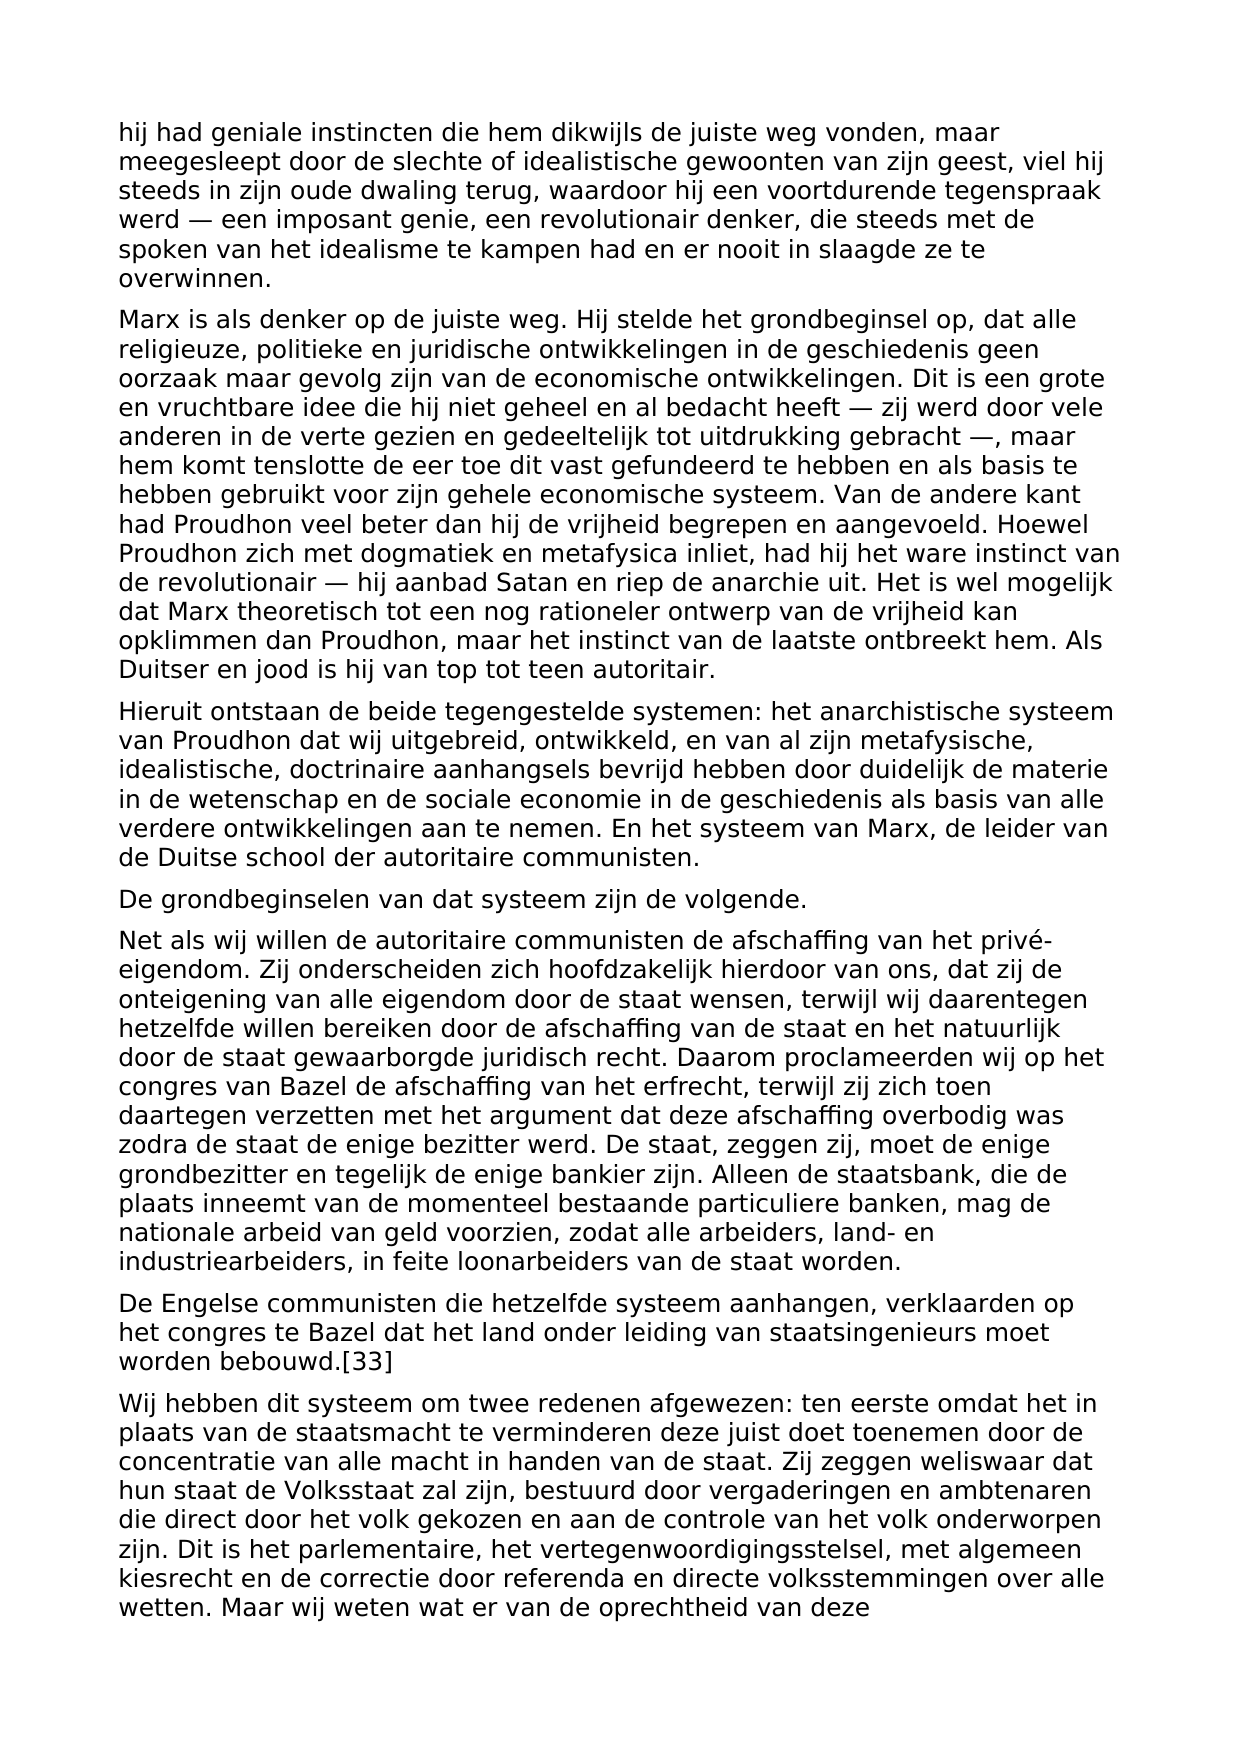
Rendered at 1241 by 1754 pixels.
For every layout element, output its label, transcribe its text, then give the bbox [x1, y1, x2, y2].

text De grondbeginselen van dat systeem zijn de volgende. [118, 885, 1122, 914]
text Hieruit ontstaan de beide tegengestelde systemen: het anarchistische systeem van Proudhon dat wij uitgebreid, ontwikkeld, en van al zijn metafysische, idealistische, doctrinaire aanhangsels bevrijd hebben door duidelijk de materie in de wetenschap en de sociale economie in de geschiedenis als basis van alle verdere ontwikkelingen aan te nemen. En het systeem van Marx, de leider van de Duitse school der autoritaire communisten. [118, 697, 1122, 872]
text De Engelse communisten die hetzelfde systeem aanhangen, verklaarden op het congres te Bazel dat het land onder leiding van staatsingenieurs moet worden bebouwd.[33] [118, 1289, 1122, 1376]
text Net als wij willen de autoritaire communisten de afschaffing van het privé-eigendom. Zij onderscheiden zich hoofdzakelijk hierdoor van ons, dat zij de onteigening van alle eigendom door de staat wensen, terwijl wij daarentegen hetzelfde willen bereiken door de afschaffing van de staat en het natuurlijk door de staat gewaarborgde juridisch recht. Daarom proclameerden wij op het congres van Bazel de afschaffing van het erfrecht, terwijl zij zich toen daartegen verzetten met het argument dat deze afschaffing overbodig was zodra de staat de enige bezitter werd. De staat, zeggen zij, moet de enige grondbezitter en tegelijk de enige bankier zijn. Alleen de staatsbank, die de plaats inneemt van de momenteel bestaande particuliere banken, mag de nationale arbeid van geld voorzien, zodat alle arbeiders, land- en industriearbeiders, in feite loonarbeiders van de staat worden. [118, 926, 1122, 1276]
text hij had geniale instincten die hem dikwijls de juiste weg vonden, maar meegesleept door de slechte of idealistische gewoonten van zijn geest, viel hij steeds in zijn oude dwaling terug, waardoor hij een voortdurende tegenspraak werd — een imposant genie, een revolutionair denker, die steeds met de spoken van het idealisme te kampen had en er nooit in slaagde ze te overwinnen. [118, 118, 1122, 293]
text Wij hebben dit systeem om twee redenen afgewezen: ten eerste omdat het in plaats van de staatsmacht te verminderen deze juist doet toenemen door de concentratie van alle macht in handen van de staat. Zij zeggen weliswaar dat hun staat de Volksstaat zal zijn, bestuurd door vergaderingen en ambtenaren die direct door het volk gekozen en aan de controle van het volk onderworpen zijn. Dit is het parlementaire, het vertegenwoordigingsstelsel, met algemeen kiesrecht en de correctie door referenda en directe volksstemmingen over alle wetten. Maar wij weten wat er van de oprechtheid van deze [118, 1389, 1122, 1622]
text Marx is als denker op de juiste weg. Hij stelde het grondbeginsel op, dat alle religieuze, politieke en juridische ontwikkelingen in de geschiedenis geen oorzaak maar gevolg zijn van de economische ontwikkelingen. Dit is een grote en vruchtbare idee die hij niet geheel en al bedacht heeft — zij werd door vele anderen in de verte gezien en gedeeltelijk tot uitdrukking gebracht —, maar hem komt tenslotte de eer toe dit vast gefundeerd te hebben en als basis te hebben gebruikt voor zijn gehele economische systeem. Van de andere kant had Proudhon veel beter dan hij de vrijheid begrepen en aangevoeld. Hoewel Proudhon zich met dogmatiek en metafysica inliet, had hij het ware instinct van de revolutionair — hij aanbad Satan en riep de anarchie uit. Het is wel mogelijk dat Marx theoretisch tot een nog rationeler ontwerp van de vrijheid kan opklimmen dan Proudhon, maar het instinct van de laatste ontbreekt hem. Als Duitser en jood is hij van top tot teen autoritair. [118, 306, 1122, 685]
